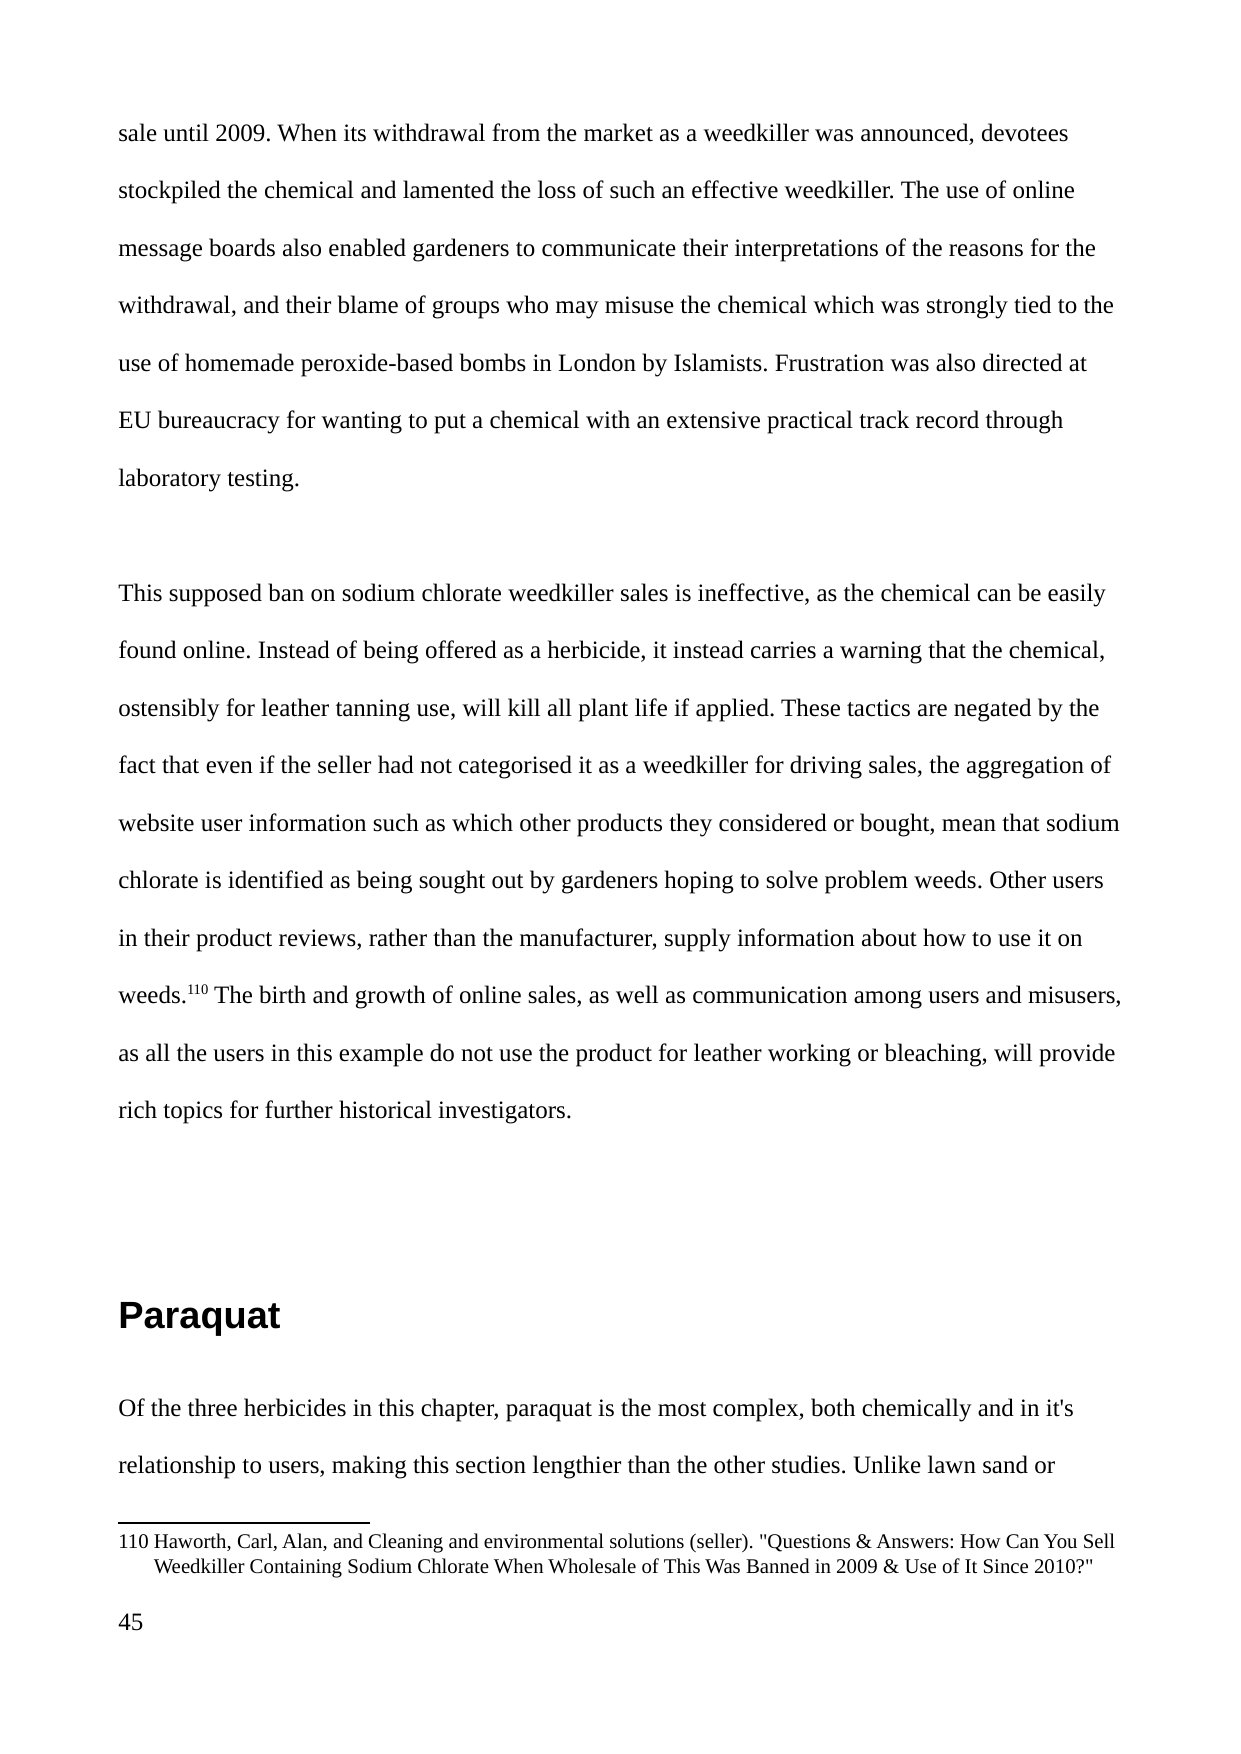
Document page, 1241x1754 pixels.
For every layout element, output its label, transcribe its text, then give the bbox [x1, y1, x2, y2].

text Of the three herbicides in this chapter, paraquat is the most complex, both chemically and in it's relationship to users, making this section lengthier than the other studies. Unlike lawn sand or [118, 1393, 1122, 1479]
text Haworth, Carl, Alan, and Cleaning and environmental solutions (seller). "Questions & Answers: How Can You Sell Weedkiller Containing Sodium Chlorate When Wholesale of This Was Banned in 2009 & Use of It Since 2010?" [118, 1529, 1122, 1578]
text This supposed ban on sodium chlorate weedkiller sales is ineffective, as the chemical can be easily found online. Instead of being offered as a herbicide, it instead carries a warning that the chemical, ostensibly for leather tanning use, will kill all plant life if applied. These tactics are negated by the fact that even if the seller had not categorised it as a weedkiller for driving sales, the aggregation of website user information such as which other products they considered or bought, mean that sodium chlorate is identified as being sought out by gardeners hoping to solve problem weeds. Other users in their product reviews, rather than the manufacturer, supply information about how to use it on weeds. The birth and growth of online sales, as well as communication among users and misusers, as all the users in this example do not use the product for leather working or bleaching, will provide rich topics for further historical investigators. [118, 578, 1122, 1124]
subtitle Paraquat [118, 1293, 1122, 1337]
text sale until 2009. When its withdrawal from the market as a weedkiller was announced, devotees stockpiled the chemical and lamented the loss of such an effective weedkiller. The use of online message boards also enabled gardeners to communicate their interpretations of the reasons for the withdrawal, and their blame of groups who may misuse the chemical which was strongly tied to the use of homemade peroxide-based bombs in London by Islamists. Frustration was also directed at EU bureaucracy for wanting to put a chemical with an extensive practical track record through laboratory testing. [118, 118, 1122, 492]
